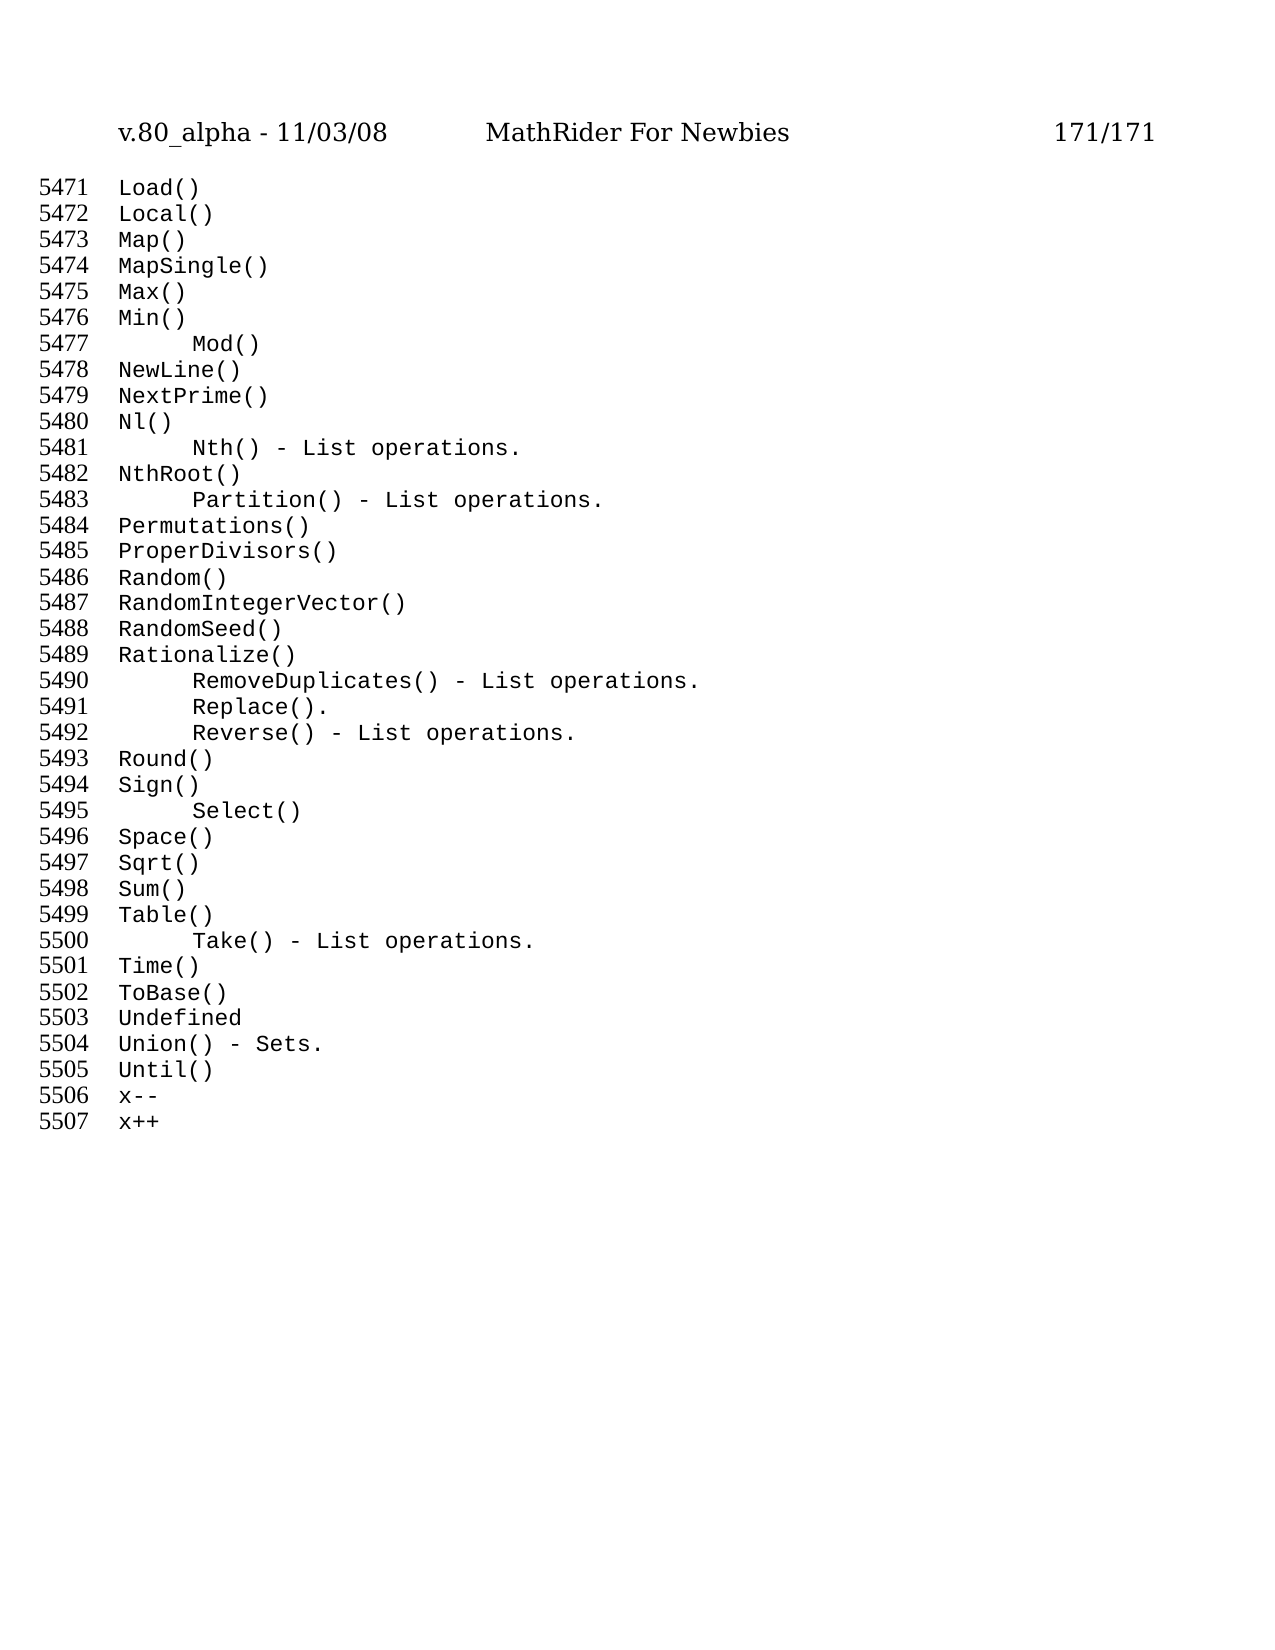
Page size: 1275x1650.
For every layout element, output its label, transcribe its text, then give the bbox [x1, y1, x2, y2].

text Sqrt() [118, 851, 1157, 877]
text Nl() [118, 410, 1157, 436]
text Random() [118, 566, 1157, 592]
text RemoveDuplicates() - List operations. [118, 669, 1157, 696]
text Take() - List operations. [118, 929, 1157, 955]
text Rationalize() [118, 644, 1157, 669]
text Mod() [118, 332, 1157, 358]
text Permutations() [118, 514, 1157, 540]
text x-- [118, 1084, 1157, 1111]
text Union() - Sets. [118, 1033, 1157, 1059]
text Undefined [118, 1007, 1157, 1033]
text MapSingle() [118, 254, 1157, 281]
text x++ [118, 1111, 1157, 1136]
text ProperDivisors() [118, 540, 1157, 566]
text Until() [118, 1059, 1157, 1084]
text Min() [118, 306, 1157, 332]
text Max() [118, 281, 1157, 306]
text Time() [118, 955, 1157, 981]
text Round() [118, 747, 1157, 773]
text Select() [118, 799, 1157, 825]
text Space() [118, 825, 1157, 851]
text Partition() - List operations. [118, 488, 1157, 514]
text Nth() - List operations. [118, 436, 1157, 462]
text Sum() [118, 877, 1157, 903]
text Replace(). [118, 696, 1157, 721]
text Table() [118, 903, 1157, 929]
text Reverse() - List operations. [118, 721, 1157, 747]
text NthRoot() [118, 462, 1157, 488]
text Local() [118, 203, 1157, 229]
text NextPrime() [118, 384, 1157, 410]
text Load() [118, 177, 1157, 203]
text NewLine() [118, 358, 1157, 384]
text Sign() [118, 773, 1157, 799]
text RandomSeed() [118, 618, 1157, 644]
text ToBase() [118, 981, 1157, 1007]
text RandomIntegerVector() [118, 592, 1157, 618]
text Map() [118, 229, 1157, 254]
